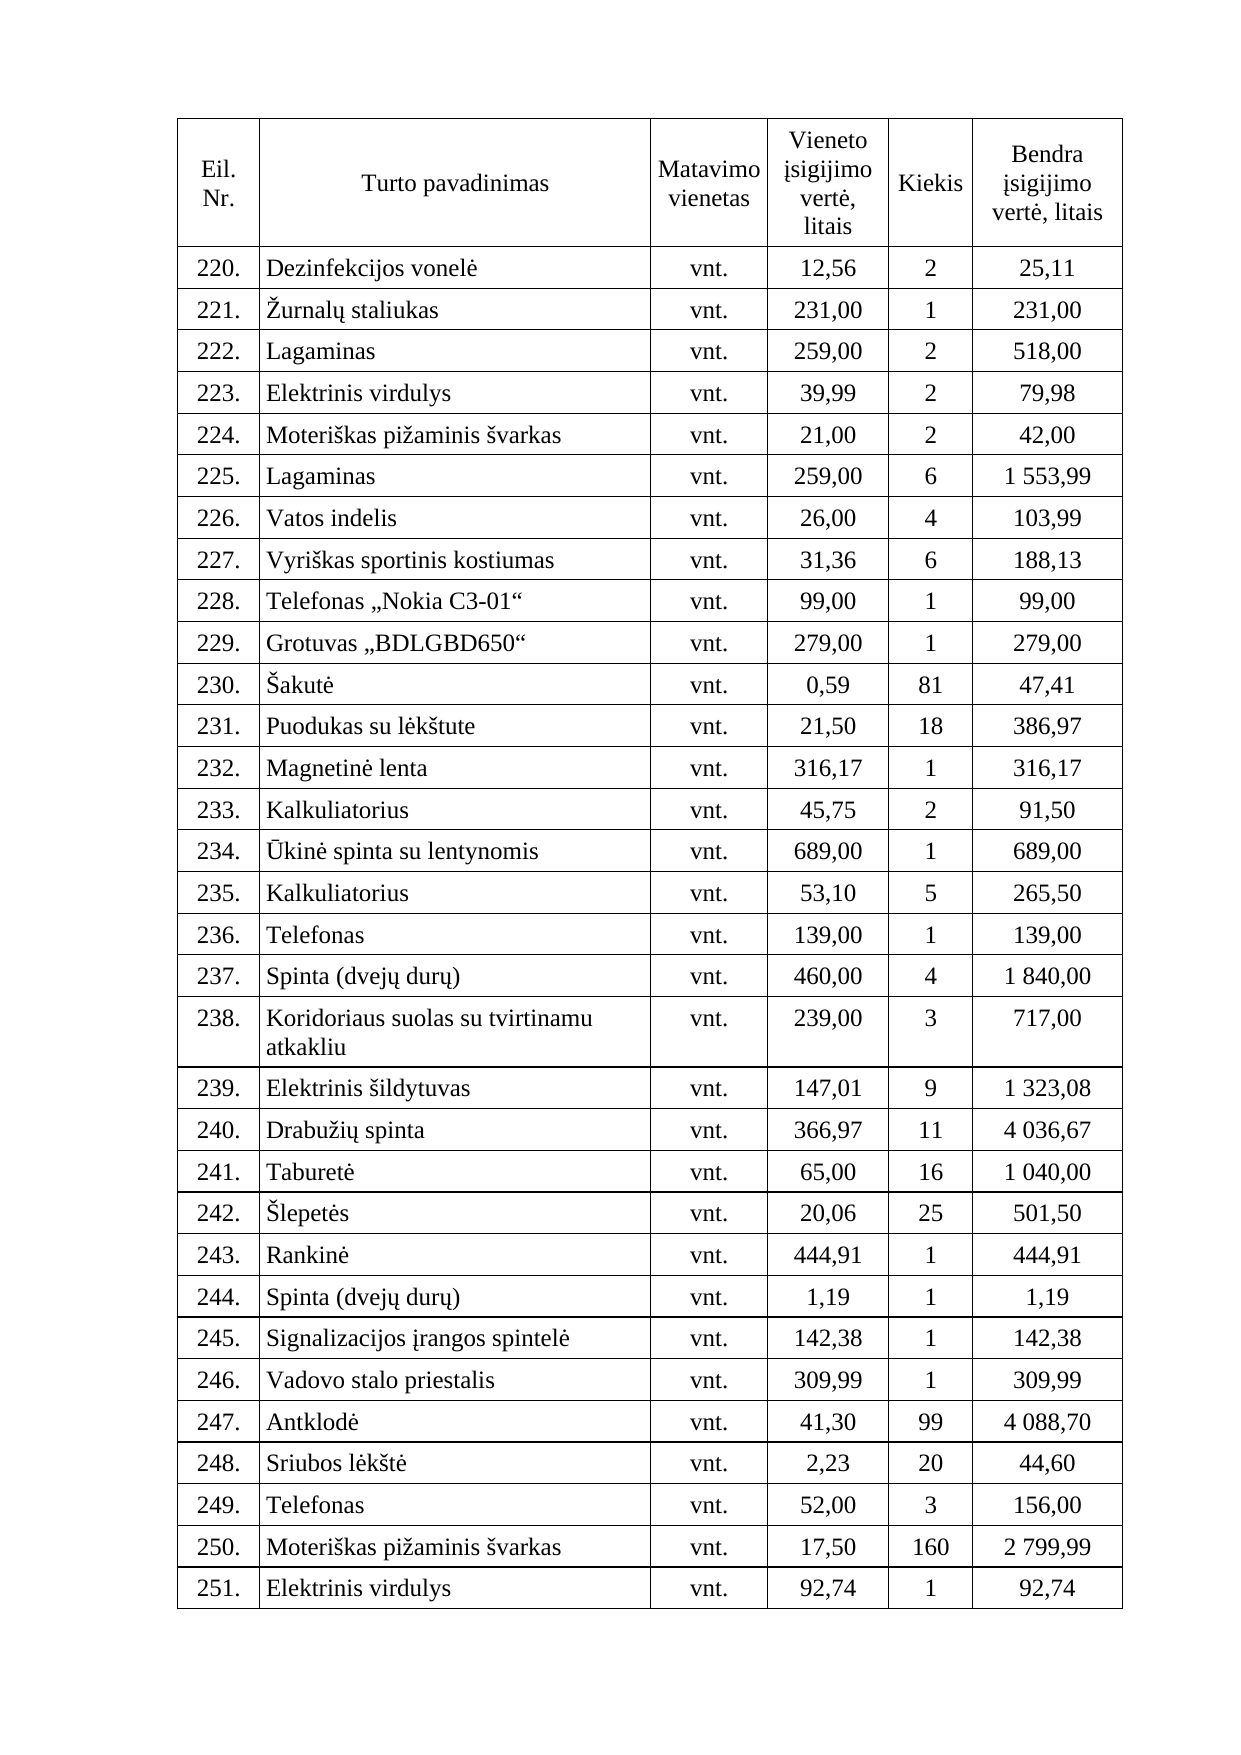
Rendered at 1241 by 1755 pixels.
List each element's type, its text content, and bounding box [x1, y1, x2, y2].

table_cell vnt. [651, 789, 767, 829]
table_cell 31,36 [768, 539, 888, 579]
table_cell 99,00 [768, 580, 888, 621]
table_cell 11 [889, 1109, 972, 1150]
table_cell 2 [889, 414, 972, 454]
table_cell Drabužių spinta [260, 1109, 650, 1150]
table_cell 1 [889, 914, 972, 954]
table_cell 9 [889, 1068, 972, 1108]
table_cell 21,50 [768, 705, 888, 746]
table_cell 223. [178, 372, 259, 413]
table_cell 39,99 [768, 372, 888, 413]
table_cell 245. [178, 1318, 259, 1358]
table_cell 240. [178, 1109, 259, 1150]
table_cell 1 [889, 622, 972, 663]
table_cell vnt. [651, 372, 767, 413]
table_cell Dezinfekcijos vonelė [260, 247, 650, 288]
table_cell 232. [178, 747, 259, 788]
table_cell 237. [178, 955, 259, 996]
table_cell Elektrinis šildytuvas [260, 1068, 650, 1108]
table_cell 259,00 [768, 455, 888, 496]
table_cell Puodukas su lėkštute [260, 705, 650, 746]
table_cell Telefonas [260, 914, 650, 954]
table_cell 501,50 [973, 1193, 1122, 1233]
table_cell Sriubos lėkštė [260, 1443, 650, 1483]
table_header Bendra įsigijimo vertė, litais [973, 119, 1122, 246]
table_cell vnt. [651, 705, 767, 746]
table_cell 1 [889, 1234, 972, 1275]
table_cell Žurnalų staliukas [260, 289, 650, 329]
table_cell vnt. [651, 1318, 767, 1358]
table_cell 41,30 [768, 1401, 888, 1441]
table_cell Moteriškas pižaminis švarkas [260, 414, 650, 454]
table_cell Moteriškas pižaminis švarkas [260, 1526, 650, 1566]
table_cell Taburetė [260, 1151, 650, 1191]
table_cell vnt. [651, 247, 767, 288]
table_cell vnt. [651, 955, 767, 996]
table_cell vnt. [651, 1484, 767, 1525]
table_cell 139,00 [973, 914, 1122, 954]
table_cell Šlepetės [260, 1193, 650, 1233]
table_cell 103,99 [973, 497, 1122, 538]
table_cell 239. [178, 1068, 259, 1108]
table_header Matavimo vienetas [651, 119, 767, 246]
table_cell 3 [889, 997, 972, 1066]
table_cell 25,11 [973, 247, 1122, 288]
table_cell 279,00 [973, 622, 1122, 663]
table_cell 689,00 [768, 830, 888, 871]
table_cell 242. [178, 1193, 259, 1233]
table_cell Spinta (dvejų durų) [260, 955, 650, 996]
table_cell 250. [178, 1526, 259, 1566]
table_header Turto pavadinimas [260, 119, 650, 246]
table_cell 228. [178, 580, 259, 621]
table_cell 25 [889, 1193, 972, 1233]
table_cell vnt. [651, 1359, 767, 1400]
table_cell 12,56 [768, 247, 888, 288]
table_cell 229. [178, 622, 259, 663]
table_cell 45,75 [768, 789, 888, 829]
table_cell vnt. [651, 455, 767, 496]
table_cell vnt. [651, 1193, 767, 1233]
table_cell Antklodė [260, 1401, 650, 1441]
table_cell vnt. [651, 1234, 767, 1275]
table_cell 444,91 [973, 1234, 1122, 1275]
table_cell 265,50 [973, 872, 1122, 913]
table_cell vnt. [651, 539, 767, 579]
table_cell 241. [178, 1151, 259, 1191]
table_cell 233. [178, 789, 259, 829]
table_cell 160 [889, 1526, 972, 1566]
table_cell 16 [889, 1151, 972, 1191]
table_cell 444,91 [768, 1234, 888, 1275]
table_cell vnt. [651, 1443, 767, 1483]
table_cell 224. [178, 414, 259, 454]
table_cell 220. [178, 247, 259, 288]
table_cell 79,98 [973, 372, 1122, 413]
table_cell 235. [178, 872, 259, 913]
table_cell 5 [889, 872, 972, 913]
table_cell Kalkuliatorius [260, 789, 650, 829]
table_cell 1 553,99 [973, 455, 1122, 496]
table_cell 2 799,99 [973, 1526, 1122, 1566]
table_cell 1 [889, 747, 972, 788]
table_cell 4 [889, 955, 972, 996]
table_cell Telefonas [260, 1484, 650, 1525]
table_cell 91,50 [973, 789, 1122, 829]
table_cell Spinta (dvejų durų) [260, 1276, 650, 1316]
table_cell 230. [178, 664, 259, 704]
table_cell Telefonas „Nokia C3-01“ [260, 580, 650, 621]
table_cell 52,00 [768, 1484, 888, 1525]
table_cell 259,00 [768, 330, 888, 371]
table_header Vieneto įsigijimo vertė, litais [768, 119, 888, 246]
table_cell 44,60 [973, 1443, 1122, 1483]
table_cell Rankinė [260, 1234, 650, 1275]
table_cell 1,19 [768, 1276, 888, 1316]
table_cell 2 [889, 372, 972, 413]
table_cell 246. [178, 1359, 259, 1400]
table_cell 2,23 [768, 1443, 888, 1483]
table_cell vnt. [651, 1151, 767, 1191]
table_cell vnt. [651, 330, 767, 371]
table_cell 231,00 [768, 289, 888, 329]
table_cell 316,17 [973, 747, 1122, 788]
table_cell Kalkuliatorius [260, 872, 650, 913]
table_cell vnt. [651, 914, 767, 954]
table_cell 2 [889, 789, 972, 829]
table_cell 221. [178, 289, 259, 329]
table_cell 309,99 [768, 1359, 888, 1400]
table_cell vnt. [651, 622, 767, 663]
table_cell 1 [889, 1276, 972, 1316]
table_cell 234. [178, 830, 259, 871]
table_cell vnt. [651, 289, 767, 329]
table_cell 226. [178, 497, 259, 538]
table_cell Ūkinė spinta su lentynomis [260, 830, 650, 871]
table_cell vnt. [651, 997, 767, 1066]
table_cell 239,00 [768, 997, 888, 1066]
table_cell 20,06 [768, 1193, 888, 1233]
table_cell vnt. [651, 580, 767, 621]
table_cell 20 [889, 1443, 972, 1483]
table_cell 222. [178, 330, 259, 371]
table_cell vnt. [651, 497, 767, 538]
table_cell 1 [889, 1318, 972, 1358]
table_cell 1,19 [973, 1276, 1122, 1316]
table_cell Lagaminas [260, 455, 650, 496]
table_cell 142,38 [973, 1318, 1122, 1358]
table_header Eil. Nr. [178, 119, 259, 246]
table_cell Elektrinis virdulys [260, 1568, 650, 1608]
table_cell 366,97 [768, 1109, 888, 1150]
table_cell 47,41 [973, 664, 1122, 704]
table_cell 0,59 [768, 664, 888, 704]
table_cell Vatos indelis [260, 497, 650, 538]
table_cell 147,01 [768, 1068, 888, 1108]
table_cell Elektrinis virdulys [260, 372, 650, 413]
table_cell 1 [889, 580, 972, 621]
table_cell vnt. [651, 1526, 767, 1566]
table_cell 1 [889, 289, 972, 329]
table_cell 99,00 [973, 580, 1122, 621]
table_cell 717,00 [973, 997, 1122, 1066]
table_cell Vadovo stalo priestalis [260, 1359, 650, 1400]
table_cell 460,00 [768, 955, 888, 996]
table_cell Lagaminas [260, 330, 650, 371]
table_cell vnt. [651, 1068, 767, 1108]
table_cell 4 [889, 497, 972, 538]
table_cell 156,00 [973, 1484, 1122, 1525]
table_cell 21,00 [768, 414, 888, 454]
table_header Kiekis [889, 119, 972, 246]
table_cell 225. [178, 455, 259, 496]
table_cell 1 [889, 1359, 972, 1400]
table_cell 238. [178, 997, 259, 1066]
table_cell 243. [178, 1234, 259, 1275]
table_cell 1 [889, 830, 972, 871]
table_cell 227. [178, 539, 259, 579]
table_cell 248. [178, 1443, 259, 1483]
table_cell 2 [889, 330, 972, 371]
table_cell 99 [889, 1401, 972, 1441]
table_cell 231,00 [973, 289, 1122, 329]
table_cell 236. [178, 914, 259, 954]
table_cell 92,74 [973, 1568, 1122, 1608]
table_cell Grotuvas „BDLGBD650“ [260, 622, 650, 663]
table_cell 42,00 [973, 414, 1122, 454]
table_cell vnt. [651, 1109, 767, 1150]
table_cell vnt. [651, 664, 767, 704]
table_cell 2 [889, 247, 972, 288]
table_cell Šakutė [260, 664, 650, 704]
table_cell 1 840,00 [973, 955, 1122, 996]
table_cell vnt. [651, 872, 767, 913]
table_cell Koridoriaus suolas su tvirtinamu atkakliu [260, 997, 650, 1066]
table_cell 92,74 [768, 1568, 888, 1608]
table_cell 231. [178, 705, 259, 746]
table_cell vnt. [651, 747, 767, 788]
table_cell vnt. [651, 414, 767, 454]
table_cell Vyriškas sportinis kostiumas [260, 539, 650, 579]
table_cell vnt. [651, 1401, 767, 1441]
table_cell 3 [889, 1484, 972, 1525]
table_cell Magnetinė lenta [260, 747, 650, 788]
table_cell 1 323,08 [973, 1068, 1122, 1108]
table_cell 316,17 [768, 747, 888, 788]
table_cell 4 036,67 [973, 1109, 1122, 1150]
table_cell 4 088,70 [973, 1401, 1122, 1441]
table_cell 247. [178, 1401, 259, 1441]
table_cell 251. [178, 1568, 259, 1608]
table_cell 244. [178, 1276, 259, 1316]
table_cell 142,38 [768, 1318, 888, 1358]
table_cell 53,10 [768, 872, 888, 913]
table_cell 26,00 [768, 497, 888, 538]
table_cell 6 [889, 539, 972, 579]
table_cell 689,00 [973, 830, 1122, 871]
table_cell 249. [178, 1484, 259, 1525]
table_cell 17,50 [768, 1526, 888, 1566]
table_cell 279,00 [768, 622, 888, 663]
table_cell 81 [889, 664, 972, 704]
table_cell vnt. [651, 1276, 767, 1316]
table_cell 139,00 [768, 914, 888, 954]
table_cell 6 [889, 455, 972, 496]
table_cell 309,99 [973, 1359, 1122, 1400]
table_cell 386,97 [973, 705, 1122, 746]
table_cell 1 [889, 1568, 972, 1608]
table_cell 65,00 [768, 1151, 888, 1191]
table_cell 18 [889, 705, 972, 746]
table_cell Signalizacijos įrangos spintelė [260, 1318, 650, 1358]
table_cell vnt. [651, 1568, 767, 1608]
table_cell vnt. [651, 830, 767, 871]
table_cell 1 040,00 [973, 1151, 1122, 1191]
table_cell 188,13 [973, 539, 1122, 579]
table_cell 518,00 [973, 330, 1122, 371]
